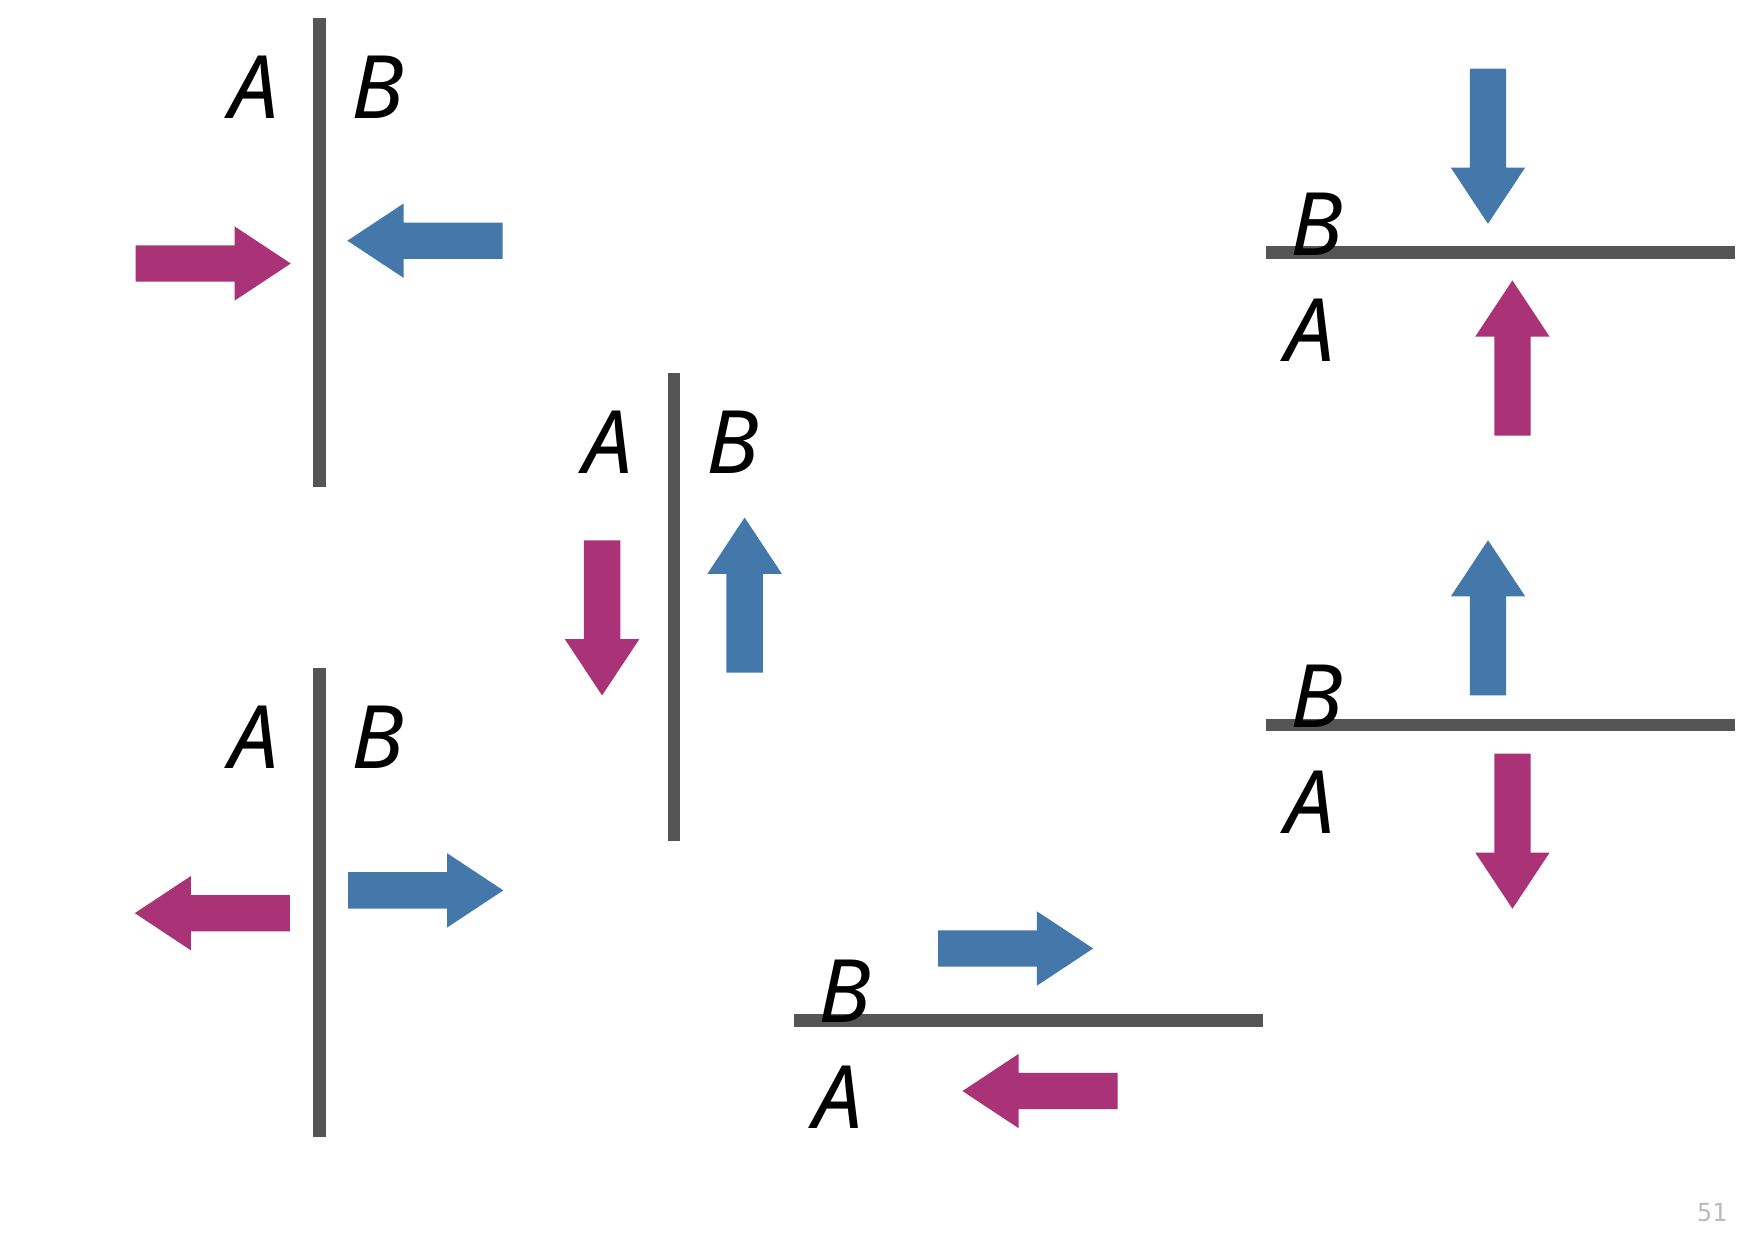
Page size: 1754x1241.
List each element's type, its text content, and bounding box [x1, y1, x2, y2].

text_box A [568, 372, 662, 475]
text_box A [1270, 732, 1364, 835]
text_box [707, 517, 782, 673]
text_box A [214, 667, 308, 771]
text_box [938, 911, 1094, 986]
text_box B [336, 18, 421, 121]
text_box A [214, 18, 308, 121]
text_box A [798, 1027, 892, 1131]
text_box [1450, 540, 1526, 696]
text_box [1450, 68, 1526, 224]
text_box B [691, 372, 775, 475]
text_box [135, 226, 291, 301]
text_box [564, 540, 640, 696]
text_box [1475, 280, 1550, 436]
text_box [134, 875, 290, 951]
text_box B [803, 921, 887, 1025]
text_box B [1275, 154, 1359, 257]
text_box B [336, 667, 421, 771]
text_box B [1275, 626, 1359, 729]
text_box [347, 203, 503, 278]
text_box [348, 853, 504, 928]
text_box [962, 1053, 1118, 1129]
text_box A [1270, 260, 1364, 363]
text_box [1475, 753, 1550, 909]
